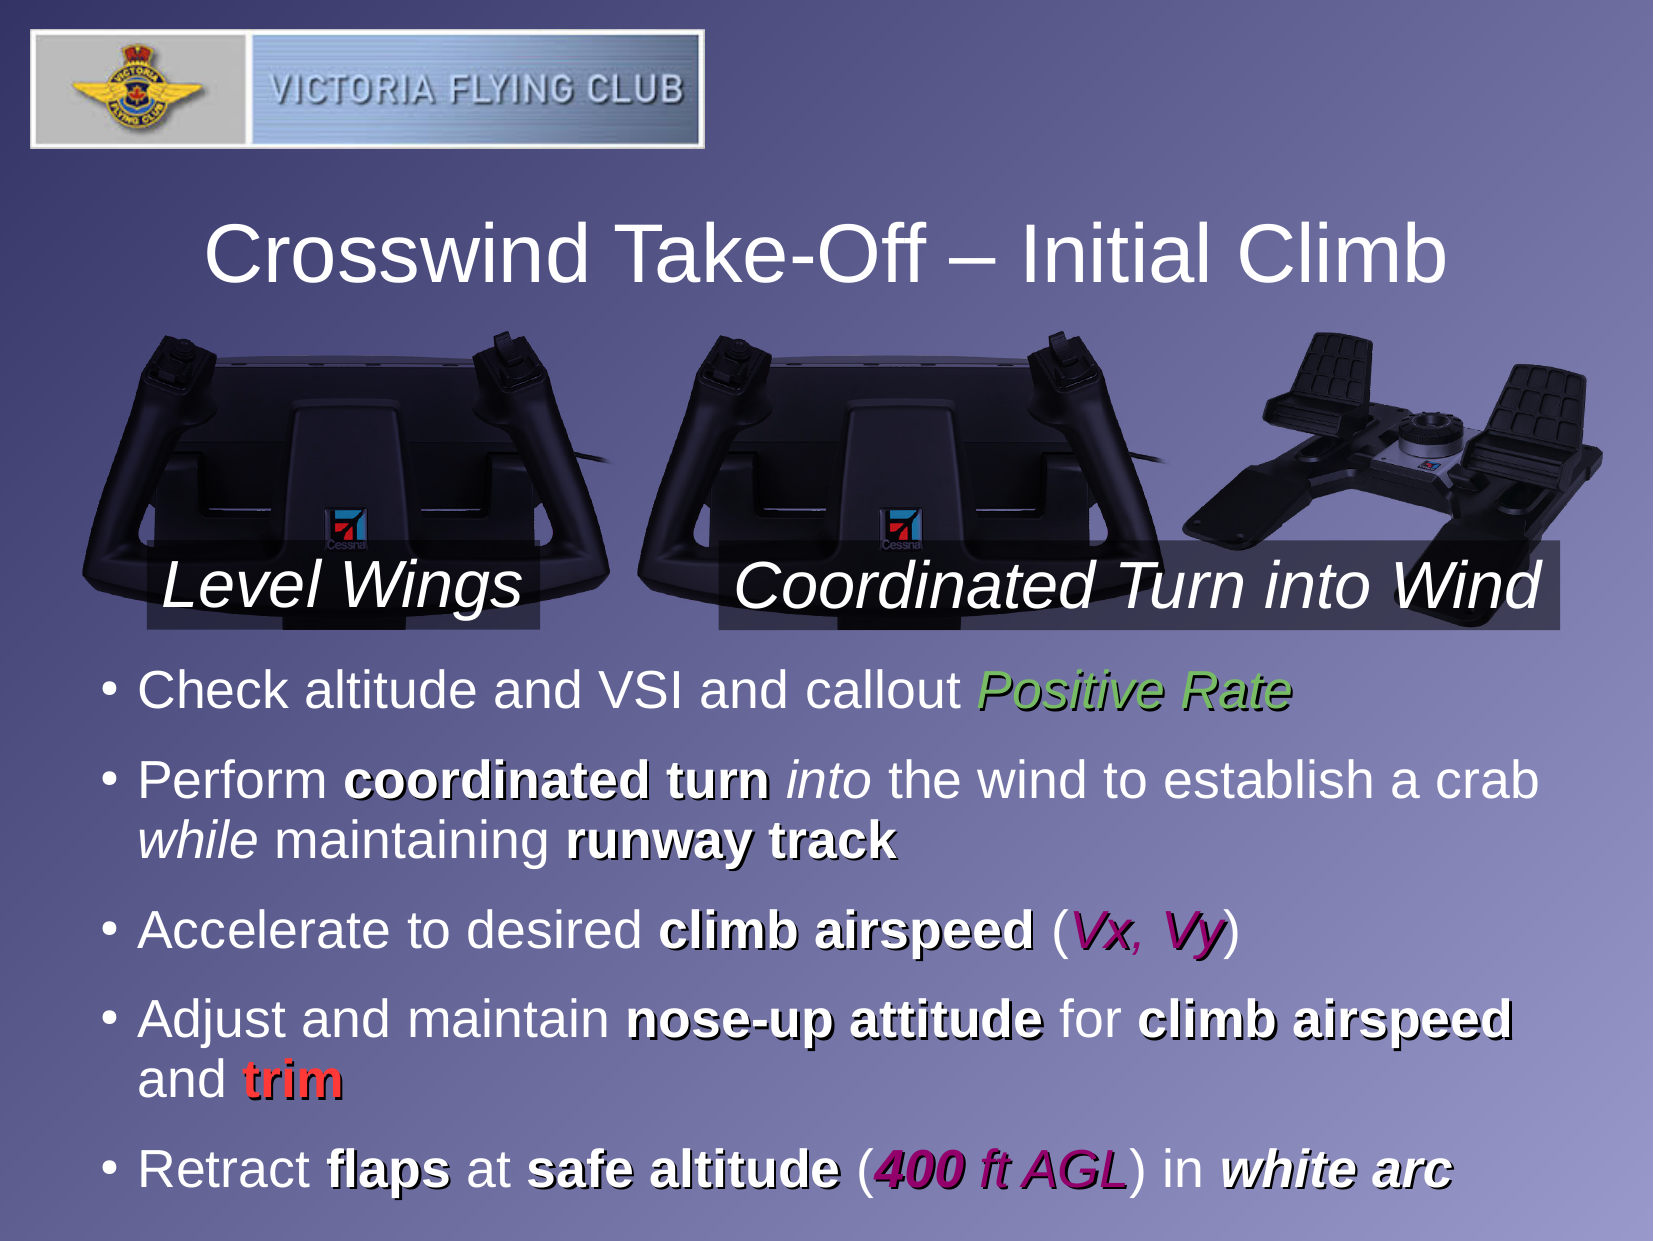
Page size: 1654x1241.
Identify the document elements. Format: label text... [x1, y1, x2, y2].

text_box Level Wings [146, 540, 541, 630]
list Check altitude and VSI and callout Positive Rate Perform coordinated turn into the wind to establish a crab while maintaining runway track Accelerate to desired climb airspeed (Vx, Vy) Adjust and maintain nose-up attitude for climb airspeed and trim Retract flaps at safe altitude (400 ft AGL) in white arc [82, 660, 1571, 1201]
text_box Coordinated Turn into Wind [718, 540, 1561, 631]
title Crosswind Take-Off – Initial Climb [82, 150, 1571, 358]
picture [630, 329, 1171, 631]
picture [1180, 329, 1606, 631]
picture [30, 29, 705, 149]
picture [75, 329, 616, 630]
